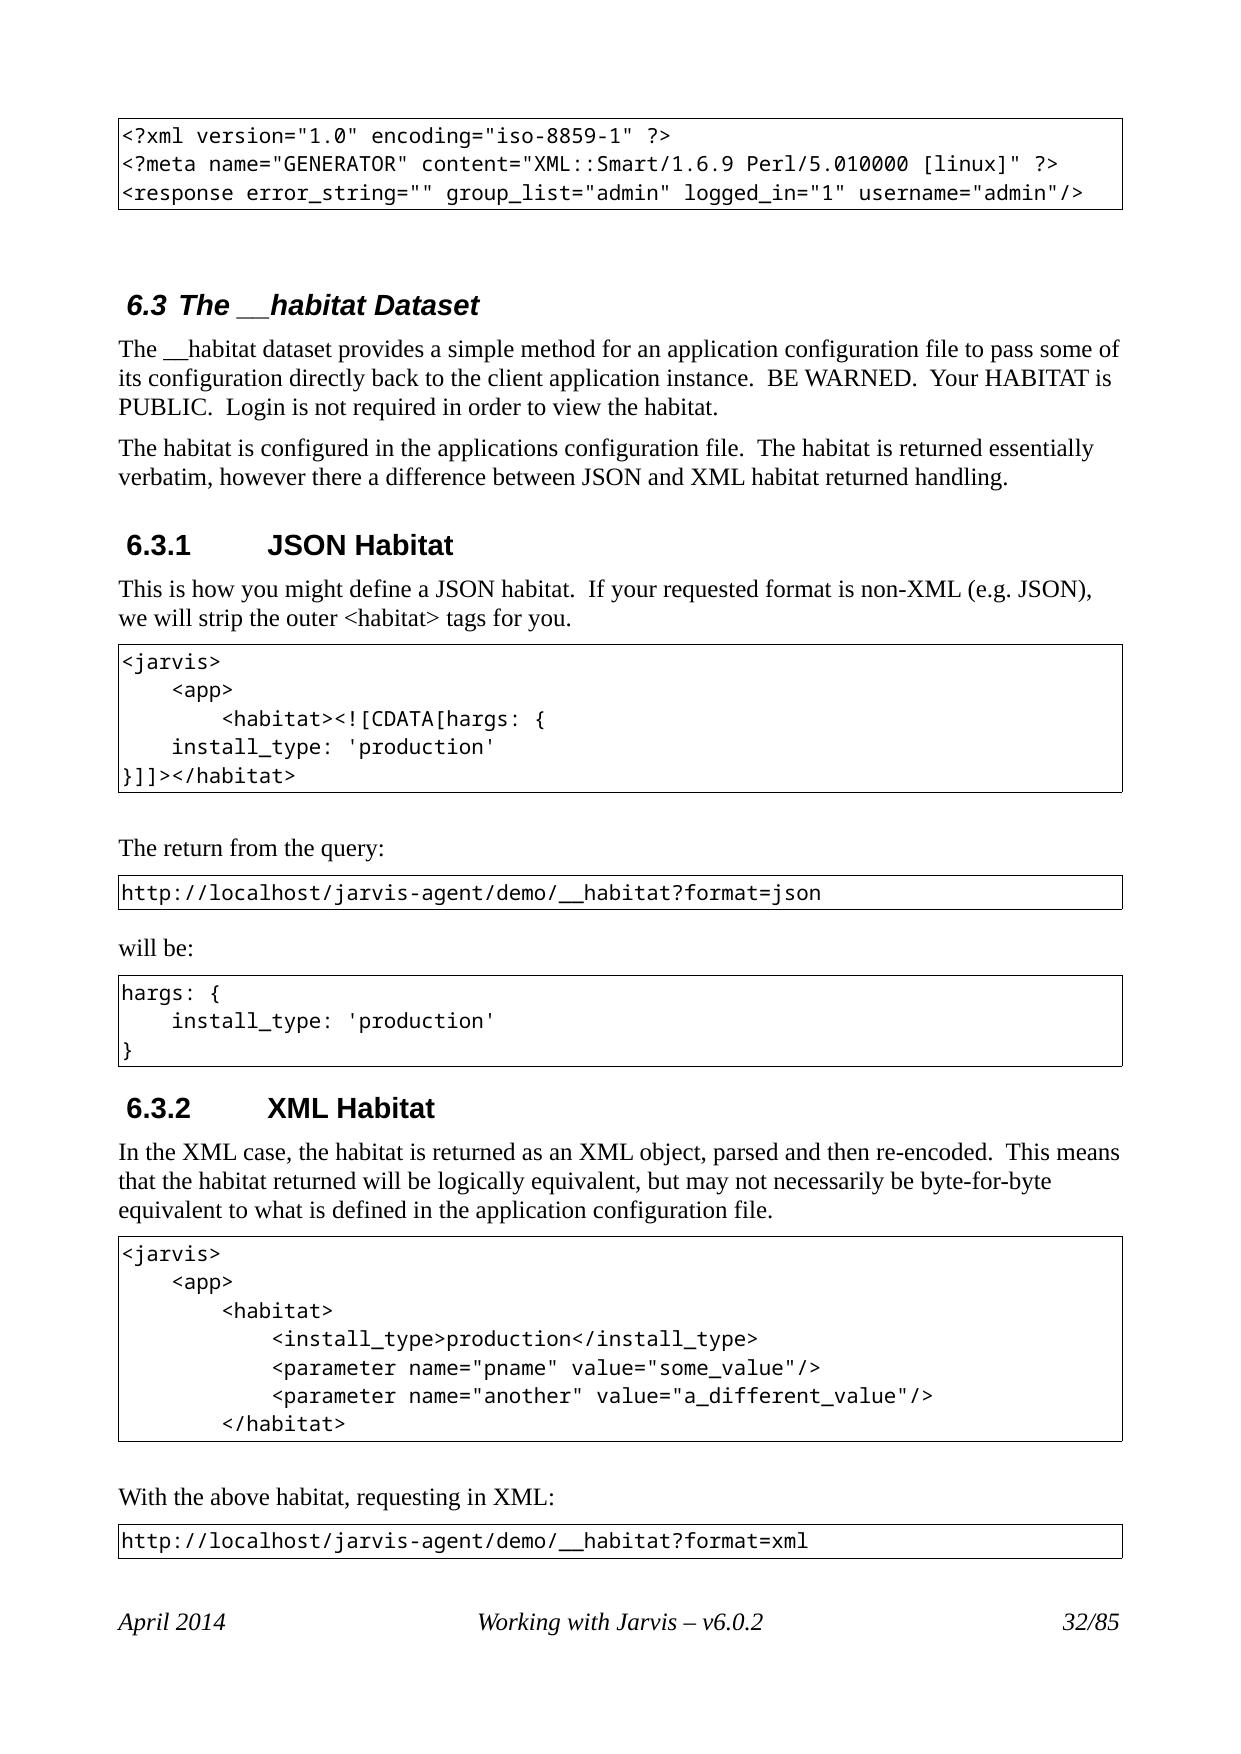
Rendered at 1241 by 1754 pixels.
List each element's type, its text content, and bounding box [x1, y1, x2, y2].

text <parameter name="another" value="a_different_value"/> [119, 1378, 1122, 1407]
text } [119, 1032, 1122, 1066]
text <response error_string="" group_list="admin" logged_in="1" username="admin"/> [119, 175, 1122, 209]
text http://localhost/jarvis-agent/demo/__habitat?format=xml [119, 1525, 1122, 1558]
subtitle JSON Habitat [118, 528, 1122, 562]
text The habitat is configured in the applications configuration file. The habitat is returned essentially verbatim, however there a difference between JSON and XML habitat returned handling. [118, 433, 1122, 491]
text }]]></habitat> [119, 758, 1122, 792]
text With the above habitat, requesting in XML: [118, 1482, 1122, 1511]
text <?xml version="1.0" encoding="iso-8859-1" ?> [119, 119, 1122, 147]
text install_type: 'production' [119, 1003, 1122, 1032]
text <parameter name="pname" value="some_value"/> [119, 1350, 1122, 1378]
text hargs: { [119, 976, 1122, 1003]
text will be: [118, 933, 1122, 962]
text <app> [119, 1264, 1122, 1293]
text The return from the query: [118, 833, 1122, 862]
text This is how you might define a JSON habitat. If your requested format is non-XML (e.g. JSON), we will strip the outer <habitat> tags for you. [118, 574, 1122, 632]
subtitle XML Habitat [118, 1091, 1122, 1125]
text install_type: 'production' [119, 729, 1122, 758]
text http://localhost/jarvis-agent/demo/__habitat?format=json [119, 876, 1122, 909]
subtitle The __habitat Dataset [118, 288, 1122, 322]
text <app> [119, 672, 1122, 701]
text </habitat> [119, 1407, 1122, 1441]
text <jarvis> [119, 1237, 1122, 1264]
text <?meta name="GENERATOR" content="XML::Smart/1.6.9 Perl/5.010000 [linux]" ?> [119, 147, 1122, 175]
text <jarvis> [119, 645, 1122, 672]
text In the XML case, the habitat is returned as an XML object, parsed and then re-encoded. This means that the habitat returned will be logically equivalent, but may not necessarily be byte-for-byte equivalent to what is defined in the application configuration file. [118, 1137, 1122, 1223]
text <habitat><![CDATA[hargs: { [119, 701, 1122, 729]
text <habitat> [119, 1293, 1122, 1321]
text The __habitat dataset provides a simple method for an application configuration file to pass some of its configuration directly back to the client application instance. BE WARNED. Your HABITAT is PUBLIC. Login is not required in order to view the habitat. [118, 334, 1122, 421]
text <install_type>production</install_type> [119, 1321, 1122, 1350]
